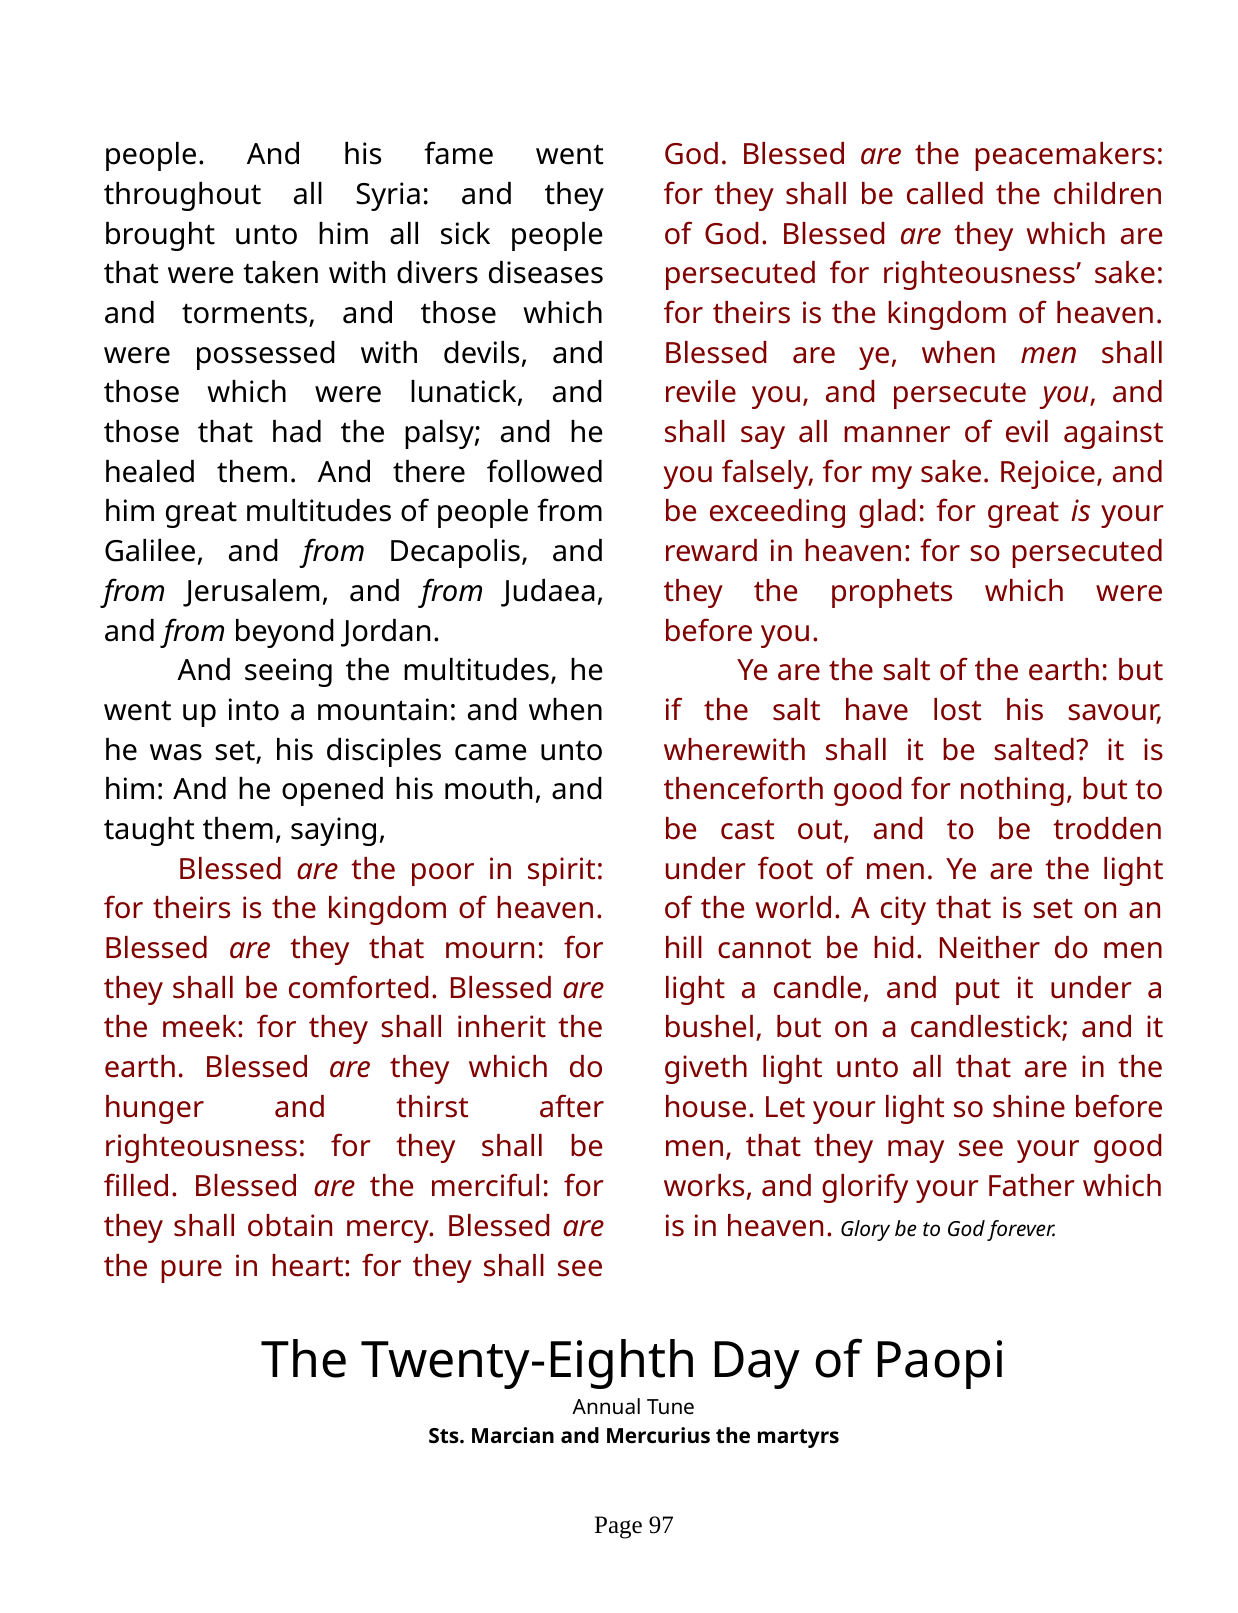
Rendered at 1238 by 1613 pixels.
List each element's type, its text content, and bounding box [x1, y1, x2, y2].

text The Twenty-Eighth Day of Paopi [103, 1324, 1164, 1392]
text God. Blessed are the peacemakers: for they shall be called the children of God. Blessed are they which are persecuted for righteousness’ sake: for theirs is the kingdom of heaven. Blessed are ye, when men shall revile you, and persecute you, and shall say all manner of evil against you falsely, for my sake. Rejoice, and be exceeding glad: for great is your reward in heaven: for so persecuted they the prophets which were before you. [663, 133, 1164, 649]
text Sts. Marcian and Mercurius the martyrs [103, 1421, 1164, 1449]
text people. And his fame went throughout all Syria: and they brought unto him all sick people that were taken with divers diseases and torments, and those which were possessed with devils, and those which were lunatick, and those that had the palsy; and he healed them. And there followed him great multitudes of people from Galilee, and from Decapolis, and from Jerusalem, and from Judaea, and from beyond Jordan. [103, 133, 604, 649]
text Ye are the salt of the earth: but if the salt have lost his savour, wherewith shall it be salted? it is thenceforth good for nothing, but to be cast out, and to be trodden under foot of men. Ye are the light of the world. A city that is set on an hill cannot be hid. Neither do men light a candle, and put it under a bushel, but on a candlestick; and it giveth light unto all that are in the house. Let your light so shine before men, that they may see your good works, and glorify your Father which is in heaven. Glory be to God forever. [663, 649, 1164, 1245]
text Annual Tune [103, 1392, 1164, 1421]
text Blessed are the poor in spirit: for theirs is the kingdom of heaven. Blessed are they that mourn: for they shall be comforted. Blessed are the meek: for they shall inherit the earth. Blessed are they which do hunger and thirst after righteousness: for they shall be filled. Blessed are the merciful: for they shall obtain mercy. Blessed are the pure in heart: for they shall see [103, 848, 604, 1284]
text And seeing the multitudes, he went up into a mountain: and when he was set, his disciples came unto him: And he opened his mouth, and taught them, saying, [103, 649, 604, 848]
